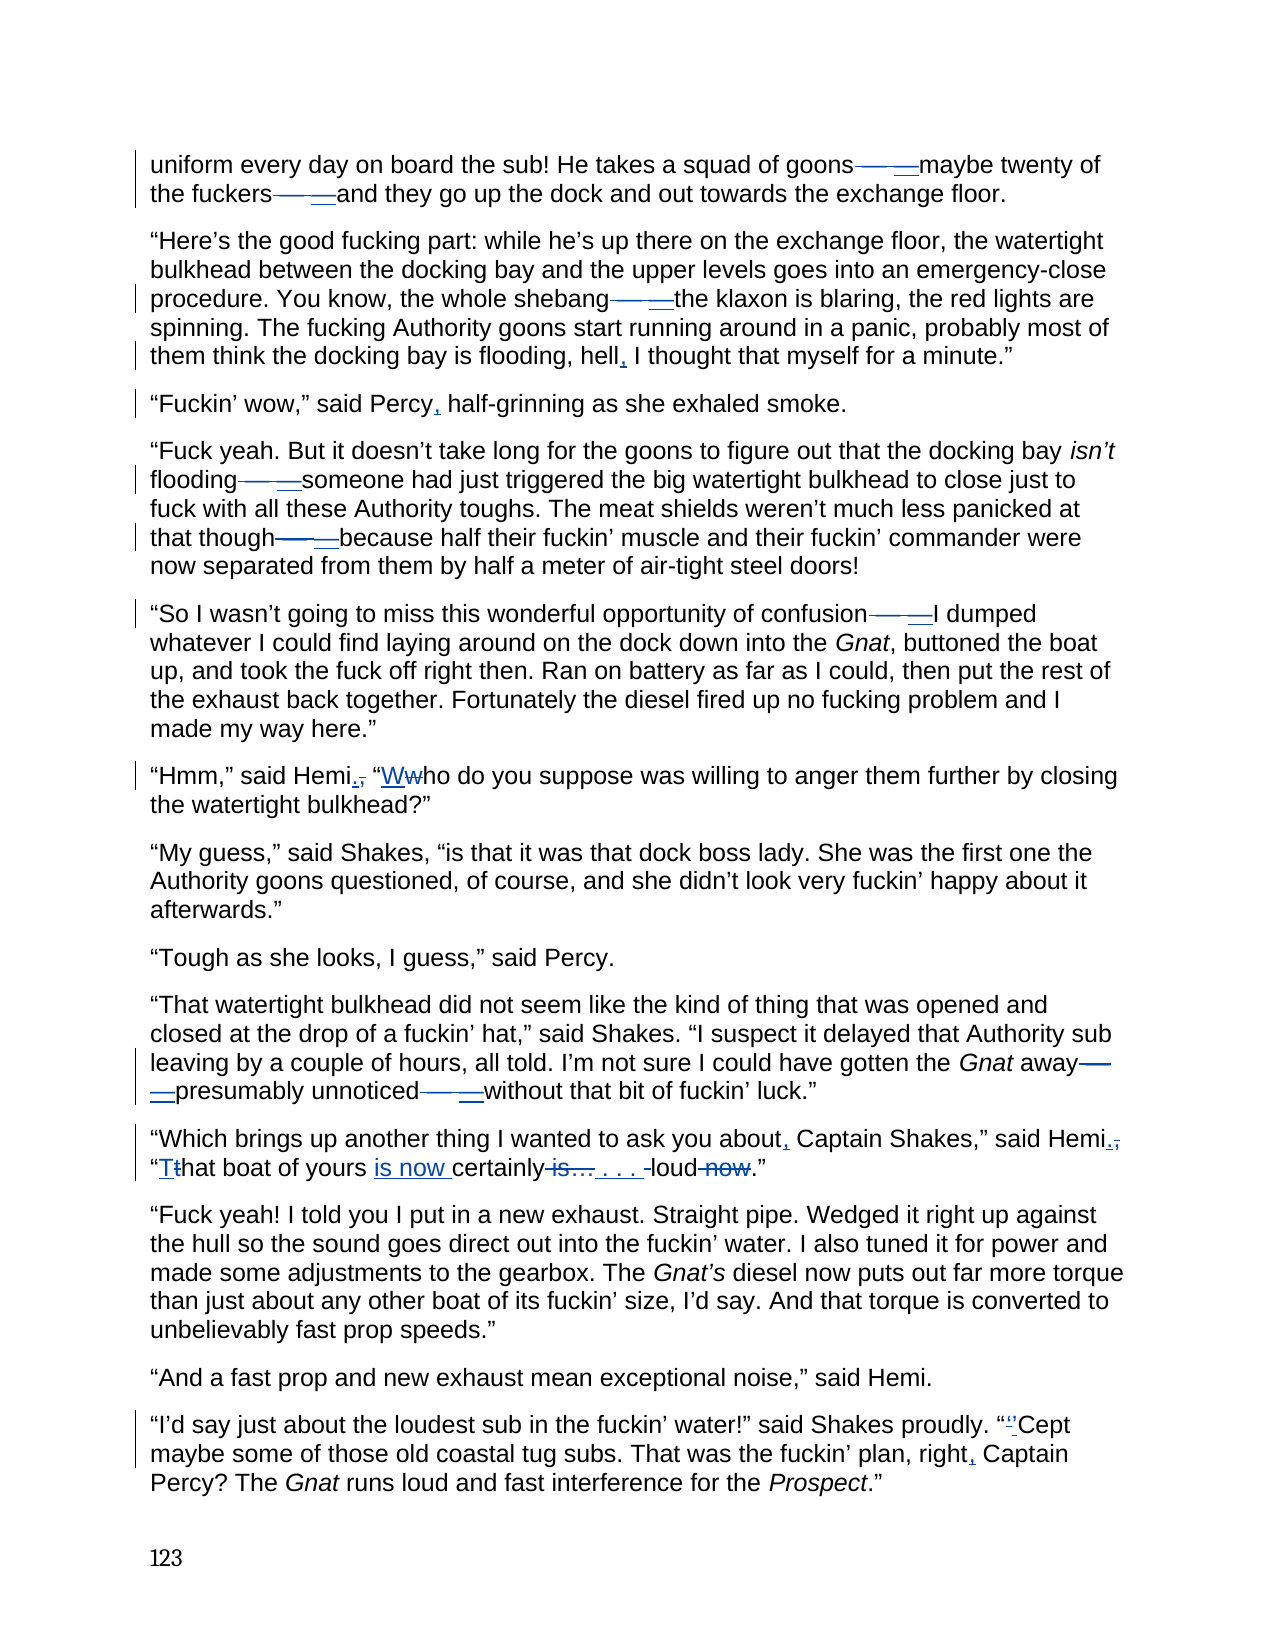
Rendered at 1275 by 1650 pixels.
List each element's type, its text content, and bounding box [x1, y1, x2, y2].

text “My guess,” said Shakes, “is that it was that dock boss lady. She was the first one the Authority goons questioned, of course, and she didn’t look very fuckin’ happy about it afterwards.” [150, 837, 1125, 924]
text “Fuckin’ wow,” said Percy, half-grinning as she exhaled smoke. [150, 389, 1125, 417]
text “That watertight bulkhead did not seem like the kind of thing that was opened and closed at the drop of a fuckin’ hat,” said Shakes. “I suspect it delayed that Authority sub leaving by a couple of hours, all told. I’m not sure I could have gotten the Gnat away—presumably unnoticed—without that bit of fuckin’ luck.” [150, 990, 1125, 1105]
text “I’d say just about the loudest sub in the fuckin’ water!” said Shakes proudly. “’Cept maybe some of those old coastal tug subs. That was the fuckin’ plan, right, Captain Percy? The Gnat runs loud and fast interference for the Prospect.” [150, 1410, 1125, 1496]
text “Which brings up another thing I wanted to ask you about, Captain Shakes,” said Hemi. “That boat of yours is now certainly . . . loud.” [150, 1124, 1125, 1181]
text “Here’s the good fucking part: while he’s up there on the exchange floor, the watertight bulkhead between the docking bay and the upper levels goes into an emergency-close procedure. You know, the whole shebang—the klaxon is blaring, the red lights are spinning. The fucking Authority goons start running around in a panic, probably most of them think the docking bay is flooding, hell, I thought that myself for a minute.” [150, 226, 1125, 370]
text “And a fast prop and new exhaust mean exceptional noise,” said Hemi. [150, 1362, 1125, 1391]
text “Fuck yeah. But it doesn’t take long for the goons to figure out that the docking bay isn’t flooding—someone had just triggered the big watertight bulkhead to close just to fuck with all these Authority toughs. The meat shields weren’t much less panicked at that though—because half their fuckin’ muscle and their fuckin’ commander were now separated from them by half a meter of air-tight steel doors! [150, 436, 1125, 580]
text “So I wasn’t going to miss this wonderful opportunity of confusion—I dumped whatever I could find laying around on the dock down into the Gnat, buttoned the boat up, and took the fuck off right then. Ran on battery as far as I could, then put the rest of the exhaust back together. Fortunately the diesel fired up no fucking problem and I made my way here.” [150, 599, 1125, 742]
text “Fuck yeah! I told you I put in a new exhaust. Straight pipe. Wedged it right up against the hull so the sound goes direct out into the fuckin’ water. I also tuned it for power and made some adjustments to the gearbox. The Gnat’s diesel now puts out far more torque than just about any other boat of its fuckin’ size, I’d say. And that torque is converted to unbelievably fast prop speeds.” [150, 1200, 1125, 1344]
text “Tough as she looks, I guess,” said Percy. [150, 942, 1125, 971]
text uniform every day on board the sub! He takes a squad of goons—maybe twenty of the fuckers—and they go up the dock and out towards the exchange floor. [150, 150, 1125, 207]
text “Hmm,” said Hemi. “Who do you suppose was willing to anger them further by closing the watertight bulkhead?” [150, 761, 1125, 819]
